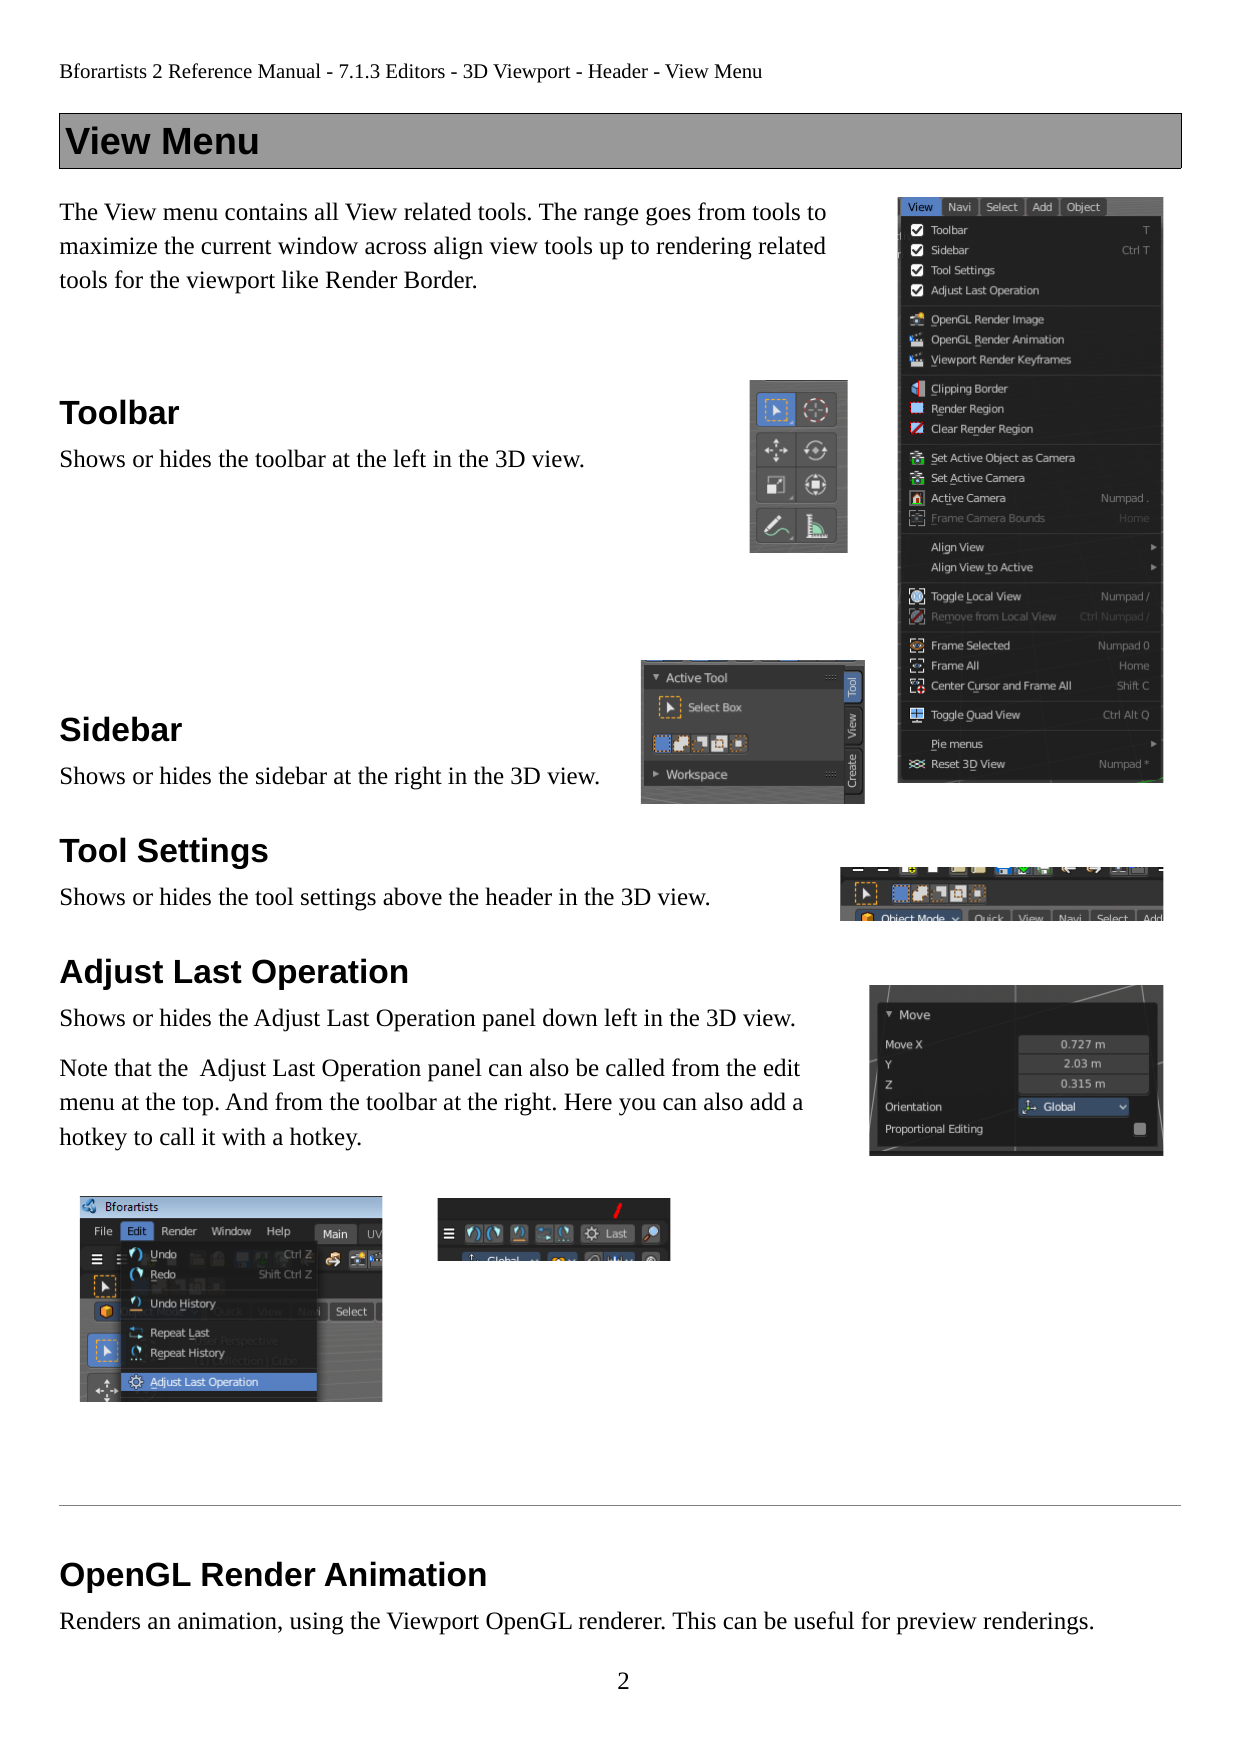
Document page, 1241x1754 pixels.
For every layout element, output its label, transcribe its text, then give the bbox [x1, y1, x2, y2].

text Note that the Adjust Last Operation panel can also be called from the edit menu at the top. And from the toolbar at the right. Here you can also add a hotkey to call it with a hotkey. [59, 1053, 869, 1150]
picture [840, 867, 1164, 921]
picture [869, 985, 1164, 1156]
subtitle [1164, 393, 1181, 432]
text Shows or hides the tool settings above the header in the 3D view. [59, 882, 840, 911]
text [865, 761, 1181, 790]
table_header View Menu [60, 114, 1181, 168]
subtitle OpenGL Render Animation [59, 1555, 1181, 1594]
subtitle [848, 393, 897, 432]
picture [437, 1198, 671, 1261]
picture [749, 380, 848, 553]
subtitle [865, 710, 897, 749]
picture [897, 197, 1164, 783]
picture [640, 660, 865, 804]
subtitle Adjust Last Operation [59, 952, 1181, 991]
text Shows or hides the Adjust Last Operation panel down left in the 3D view. [59, 1003, 869, 1032]
text [848, 444, 897, 473]
picture [79, 1196, 383, 1402]
text The View menu contains all View related tools. The range goes from tools to maximize the current window across align view tools up to rendering related tools for the viewport like Render Border. [59, 197, 897, 294]
subtitle Toolbar [59, 393, 749, 432]
subtitle Sidebar [59, 710, 640, 749]
subtitle [1164, 710, 1181, 749]
text Shows or hides the toolbar at the left in the 3D view. [59, 444, 749, 473]
text Renders an animation, using the Viewport OpenGL renderer. This can be useful for preview renderings. [59, 1606, 1181, 1635]
subtitle Tool Settings [59, 831, 1181, 870]
text Shows or hides the sidebar at the right in the 3D view. [59, 761, 640, 790]
